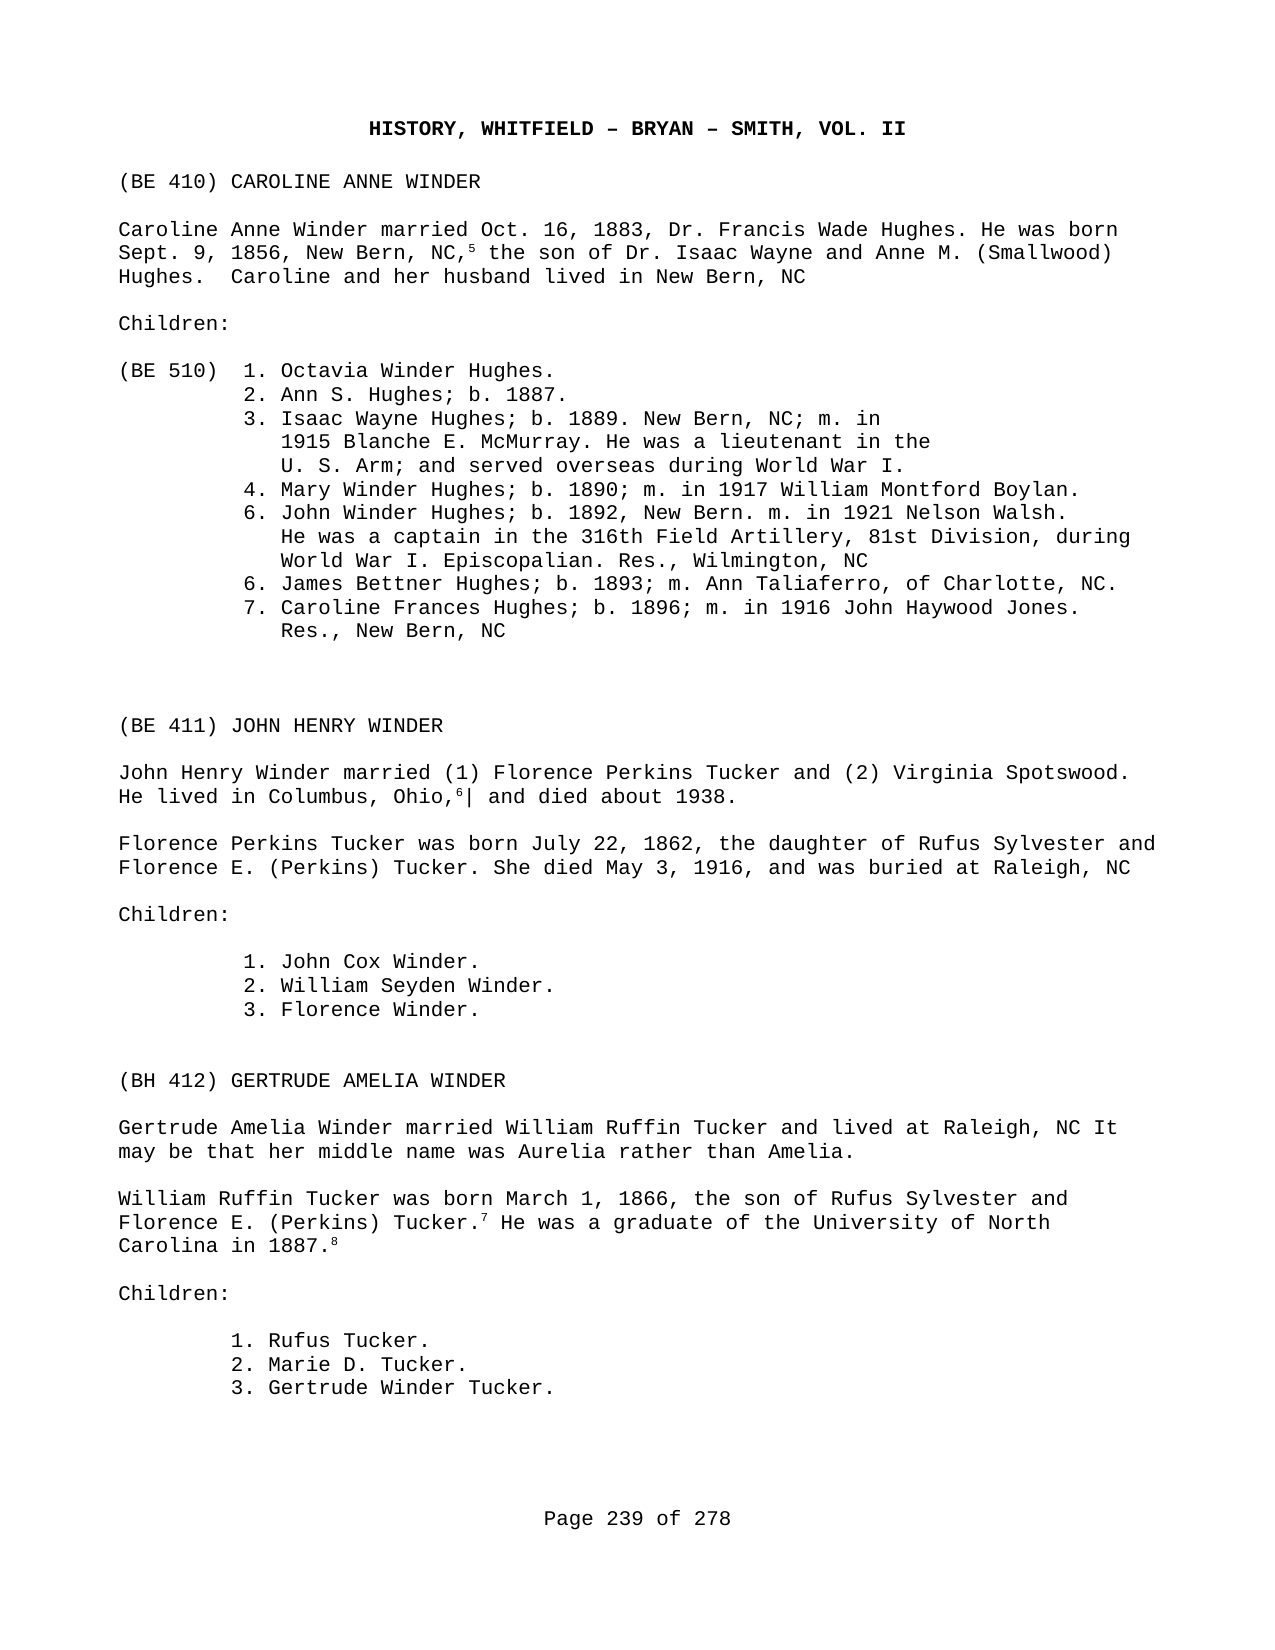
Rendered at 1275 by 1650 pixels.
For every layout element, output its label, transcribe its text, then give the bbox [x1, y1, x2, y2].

text 7. Caroline Frances Hughes; b. 1896; m. in 1916 John Haywood Jones. [118, 597, 1157, 621]
text U. S. Arm; and served overseas during World War I. [118, 455, 1157, 479]
text 6. James Bettner Hughes; b. 1893; m. Ann Taliaferro, of Charlotte, NC. [118, 573, 1157, 597]
text Children: [118, 1283, 1157, 1306]
text 1. Rufus Tucker. [118, 1330, 1157, 1353]
text 4. Mary Winder Hughes; b. 1890; m. in 1917 William Montford Boylan. [118, 479, 1157, 502]
text 3. Isaac Wayne Hughes; b. 1889. New Bern, NC; m. in [118, 408, 1157, 431]
text 3. Gertrude Winder Tucker. [118, 1377, 1157, 1401]
text Caroline Anne Winder married Oct. 16, 1883, Dr. Francis Wade Hughes. He was born Sept. 9, 1856, New Bern, NC,5 the son of Dr. Isaac Wayne and Anne M. (Smallwood) Hughes. Caroline and her husband lived in New Bern, NC [118, 218, 1157, 289]
text 3. Florence Winder. [118, 999, 1157, 1022]
text 2. Marie D. Tucker. [118, 1353, 1157, 1377]
text (BH 412) GERTRUDE AMELIA WINDER [118, 1070, 1157, 1093]
text Gertrude Amelia Winder married William Ruffin Tucker and lived at Raleigh, NC It may be that her middle name was Aurelia rather than Amelia. [118, 1117, 1157, 1164]
text (BE 411) JOHN HENRY WINDER [118, 715, 1157, 739]
text 1915 Blanche E. McMurray. He was a lieutenant in the [118, 431, 1157, 455]
text 2. William Seyden Winder. [118, 975, 1157, 999]
text Florence Perkins Tucker was born July 22, 1862, the daughter of Rufus Sylvester and Florence E. (Perkins) Tucker. She died May 3, 1916, and was buried at Raleigh, NC [118, 833, 1157, 881]
text World War I. Episcopalian. Res., Wilmington, NC [118, 549, 1157, 573]
text 1. John Cox Winder. [118, 952, 1157, 975]
text (BE 410) CAROLINE ANNE WINDER [118, 171, 1157, 195]
text 6. John Winder Hughes; b. 1892, New Bern. m. in 1921 Nelson Walsh. [118, 502, 1157, 526]
text William Ruffin Tucker was born March 1, 1866, the son of Rufus Sylvester and Florence E. (Perkins) Tucker.7 He was a graduate of the University of North Carolina in 1887.8 [118, 1188, 1157, 1259]
text 2. Ann S. Hughes; b. 1887. [118, 384, 1157, 408]
text (BE 510) 1. Octavia Winder Hughes. [118, 360, 1157, 384]
text John Henry Winder married (1) Florence Perkins Tucker and (2) Virginia Spotswood. He lived in Columbus, Ohio,6| and died about 1938. [118, 762, 1157, 810]
text Children: [118, 904, 1157, 928]
text He was a captain in the 316th Field Artillery, 81st Division, during [118, 526, 1157, 549]
text Res., New Bern, NC [118, 621, 1157, 644]
text Children: [118, 313, 1157, 337]
